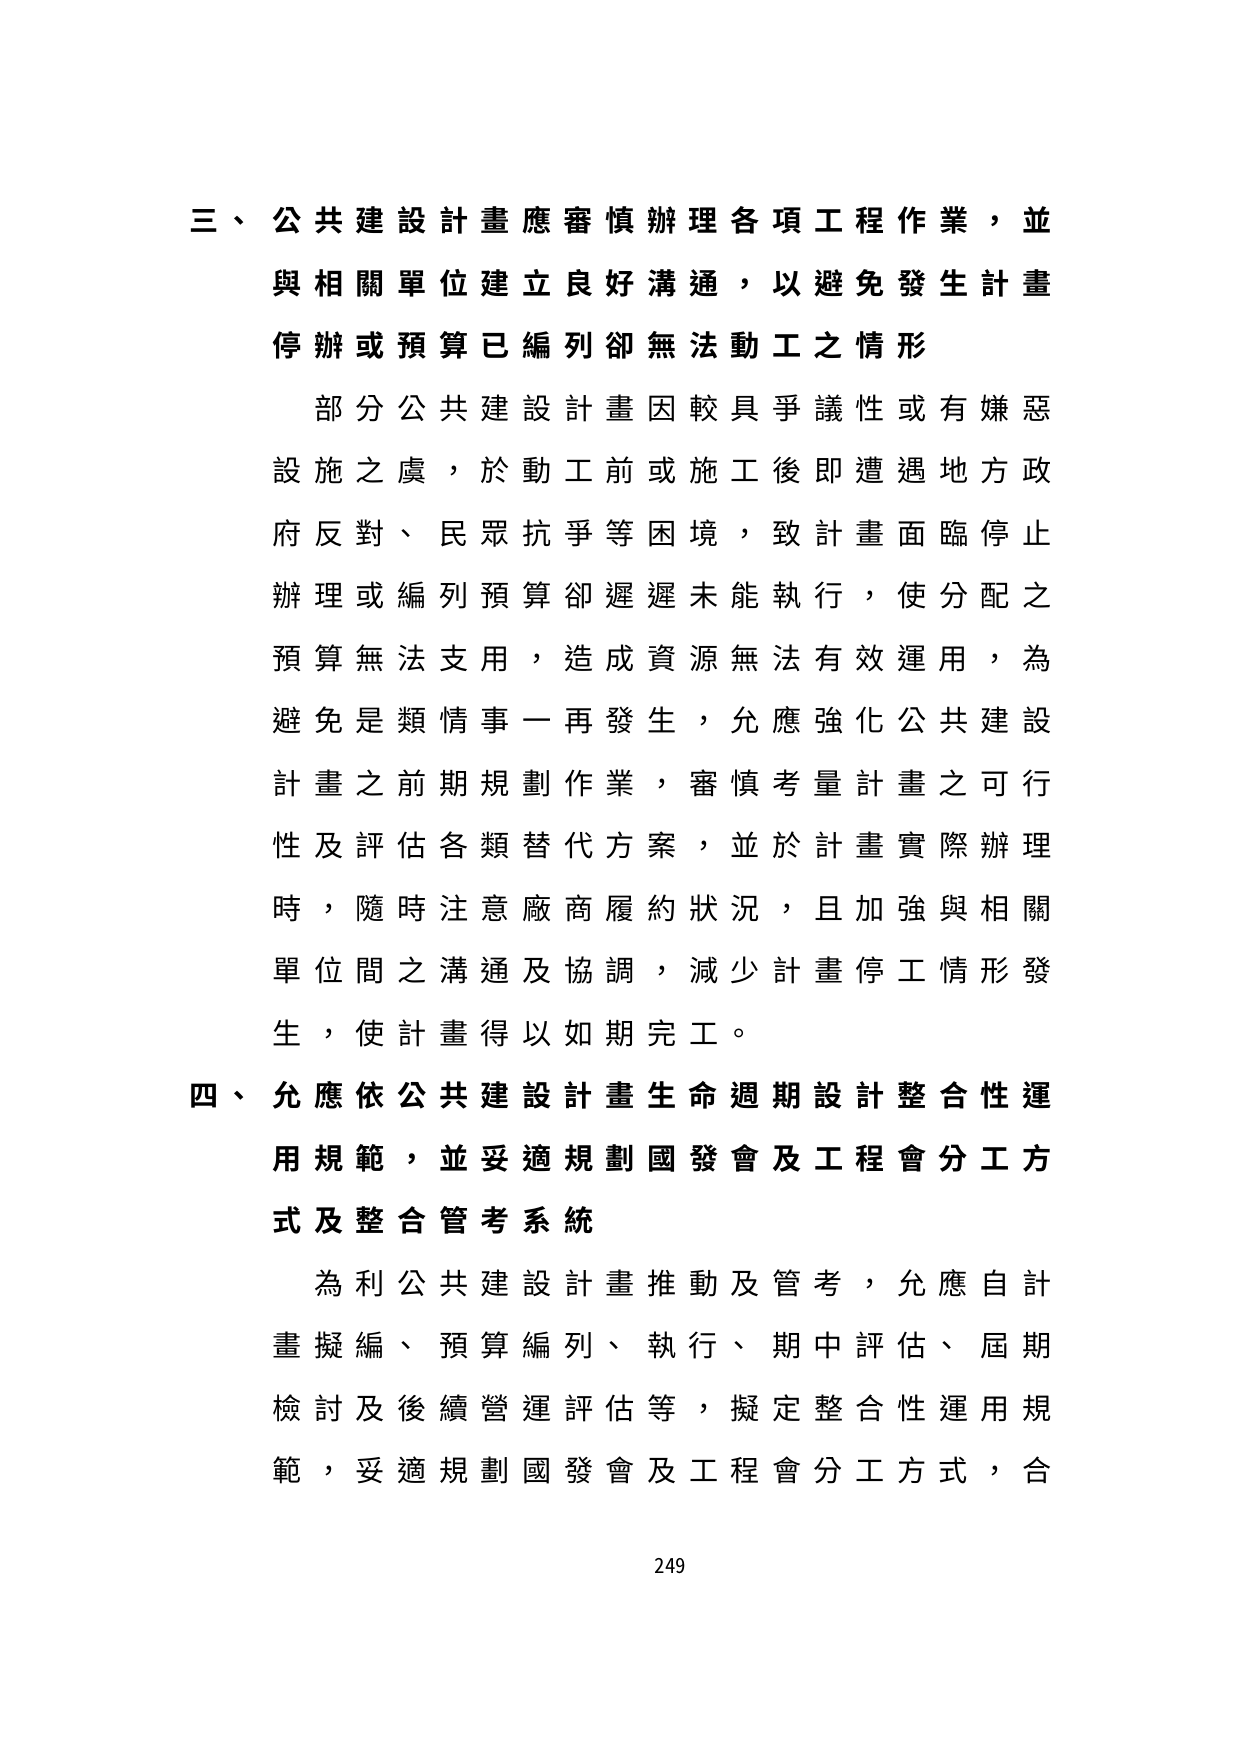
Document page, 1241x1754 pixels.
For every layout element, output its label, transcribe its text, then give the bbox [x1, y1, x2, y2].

text 三、公共建設計畫應審慎辦理各項工程作業，並與相關單位建立良好溝通，以避免發生計畫停辦或預算已編列卻無法動工之情形 [183, 177, 1058, 365]
text 為利公共建設計畫推動及管考，允應自計畫擬編、預算編列、執行、期中評估、屆期檢討及後續營運評估等，擬定整合性運用規範，妥適規劃國發會及工程會分工方式，合 [242, 1240, 1058, 1490]
text 部分公共建設計畫因較具爭議性或有嫌惡設施之虞，於動工前或施工後即遭遇地方政府反對、民眾抗爭等困境，致計畫面臨停止辦理或編列預算卻遲遲未能執行，使分配之預算無法支用，造成資源無法有效運用，為避免是類情事一再發生，允應強化公共建設計畫之前期規劃作業，審慎考量計畫之可行性及評估各類替代方案，並於計畫實際辦理時，隨時注意廠商履約狀況，且加強與相關單位間之溝通及協調，減少計畫停工情形發生，使計畫得以如期完工。 [242, 365, 1058, 1052]
text 四、允應依公共建設計畫生命週期設計整合性運用規範，並妥適規劃國發會及工程會分工方式及整合管考系統 [183, 1052, 1058, 1240]
